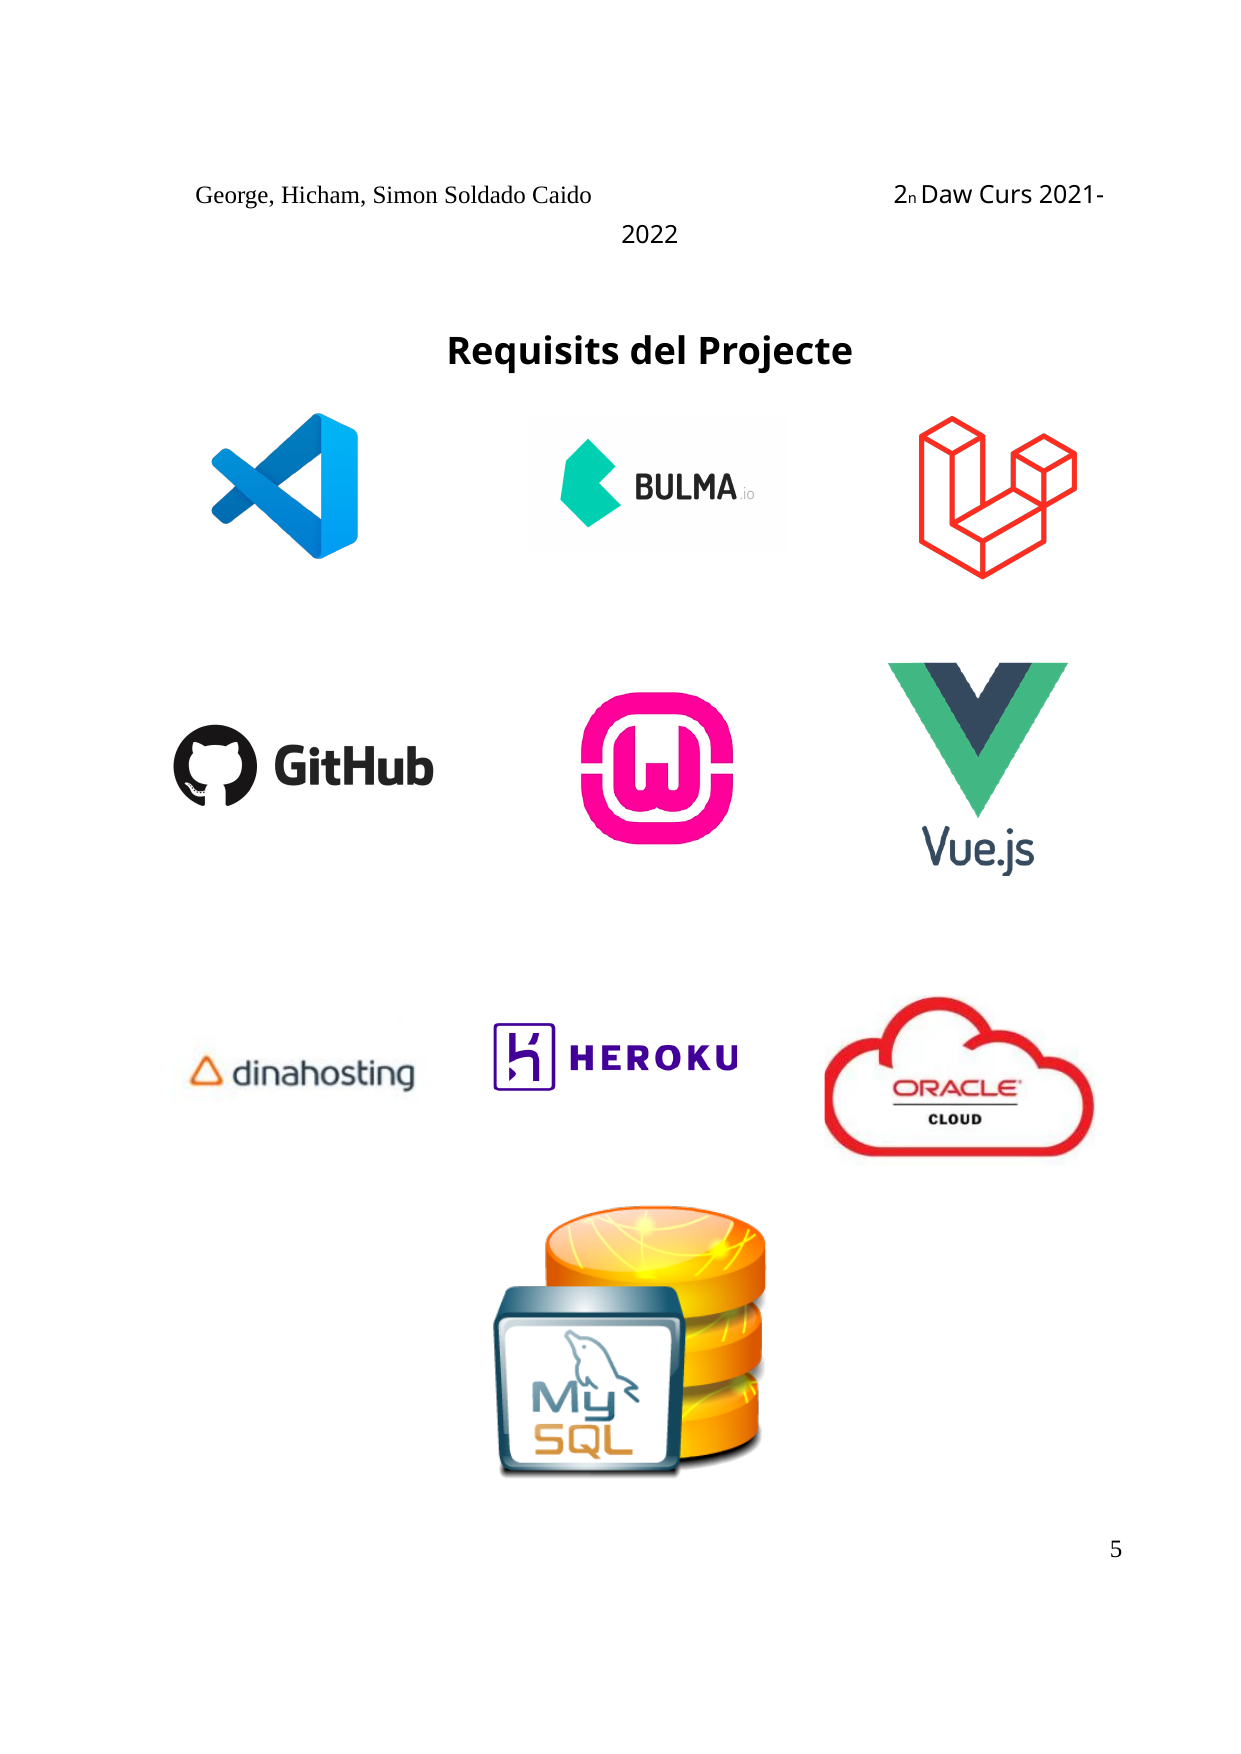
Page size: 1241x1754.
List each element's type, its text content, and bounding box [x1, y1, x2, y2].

picture [541, 689, 777, 847]
picture [919, 416, 1078, 582]
picture [490, 1202, 773, 1485]
picture [525, 413, 790, 553]
picture [145, 678, 462, 857]
picture [824, 945, 1095, 1216]
picture [172, 973, 442, 1173]
picture [156, 413, 414, 559]
subtitle Requisits del Projecte [177, 324, 1122, 375]
picture [493, 935, 738, 1179]
picture [871, 662, 1084, 876]
